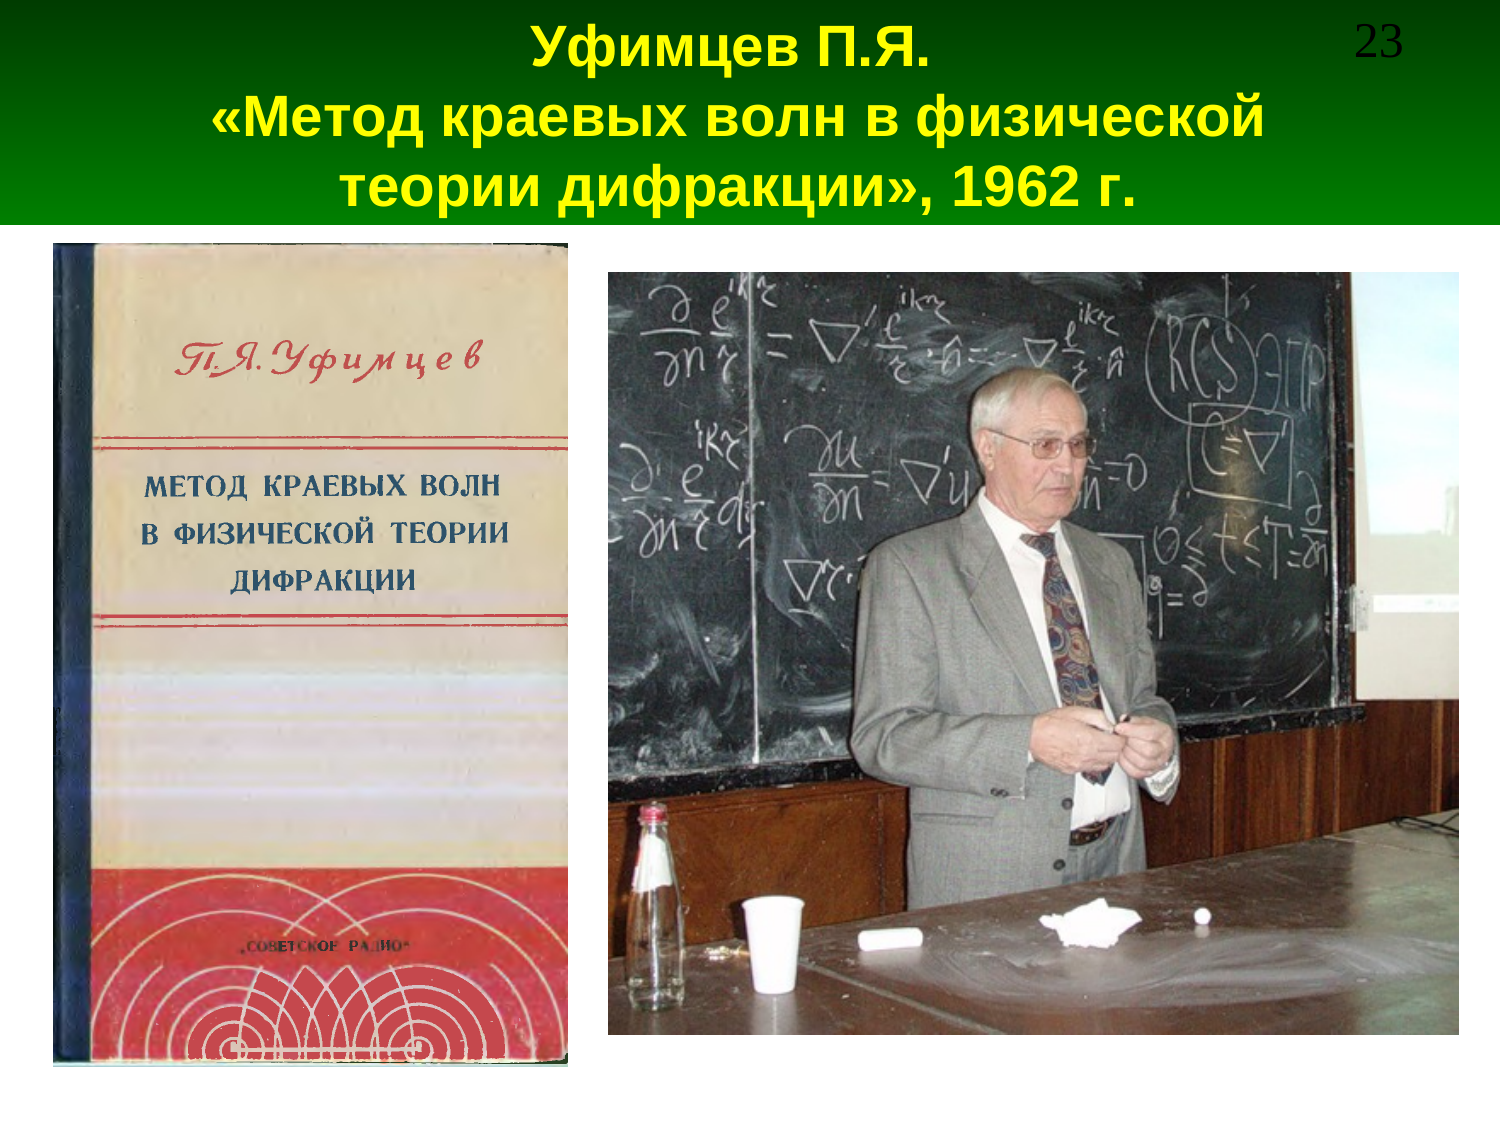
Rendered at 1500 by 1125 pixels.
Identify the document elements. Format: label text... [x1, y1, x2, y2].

title Уфимцев П.Я. «Метод краевых волн в физической теории дифракции», 1962 г. [88, 0, 1389, 226]
picture [53, 243, 568, 1067]
picture [608, 272, 1459, 1035]
